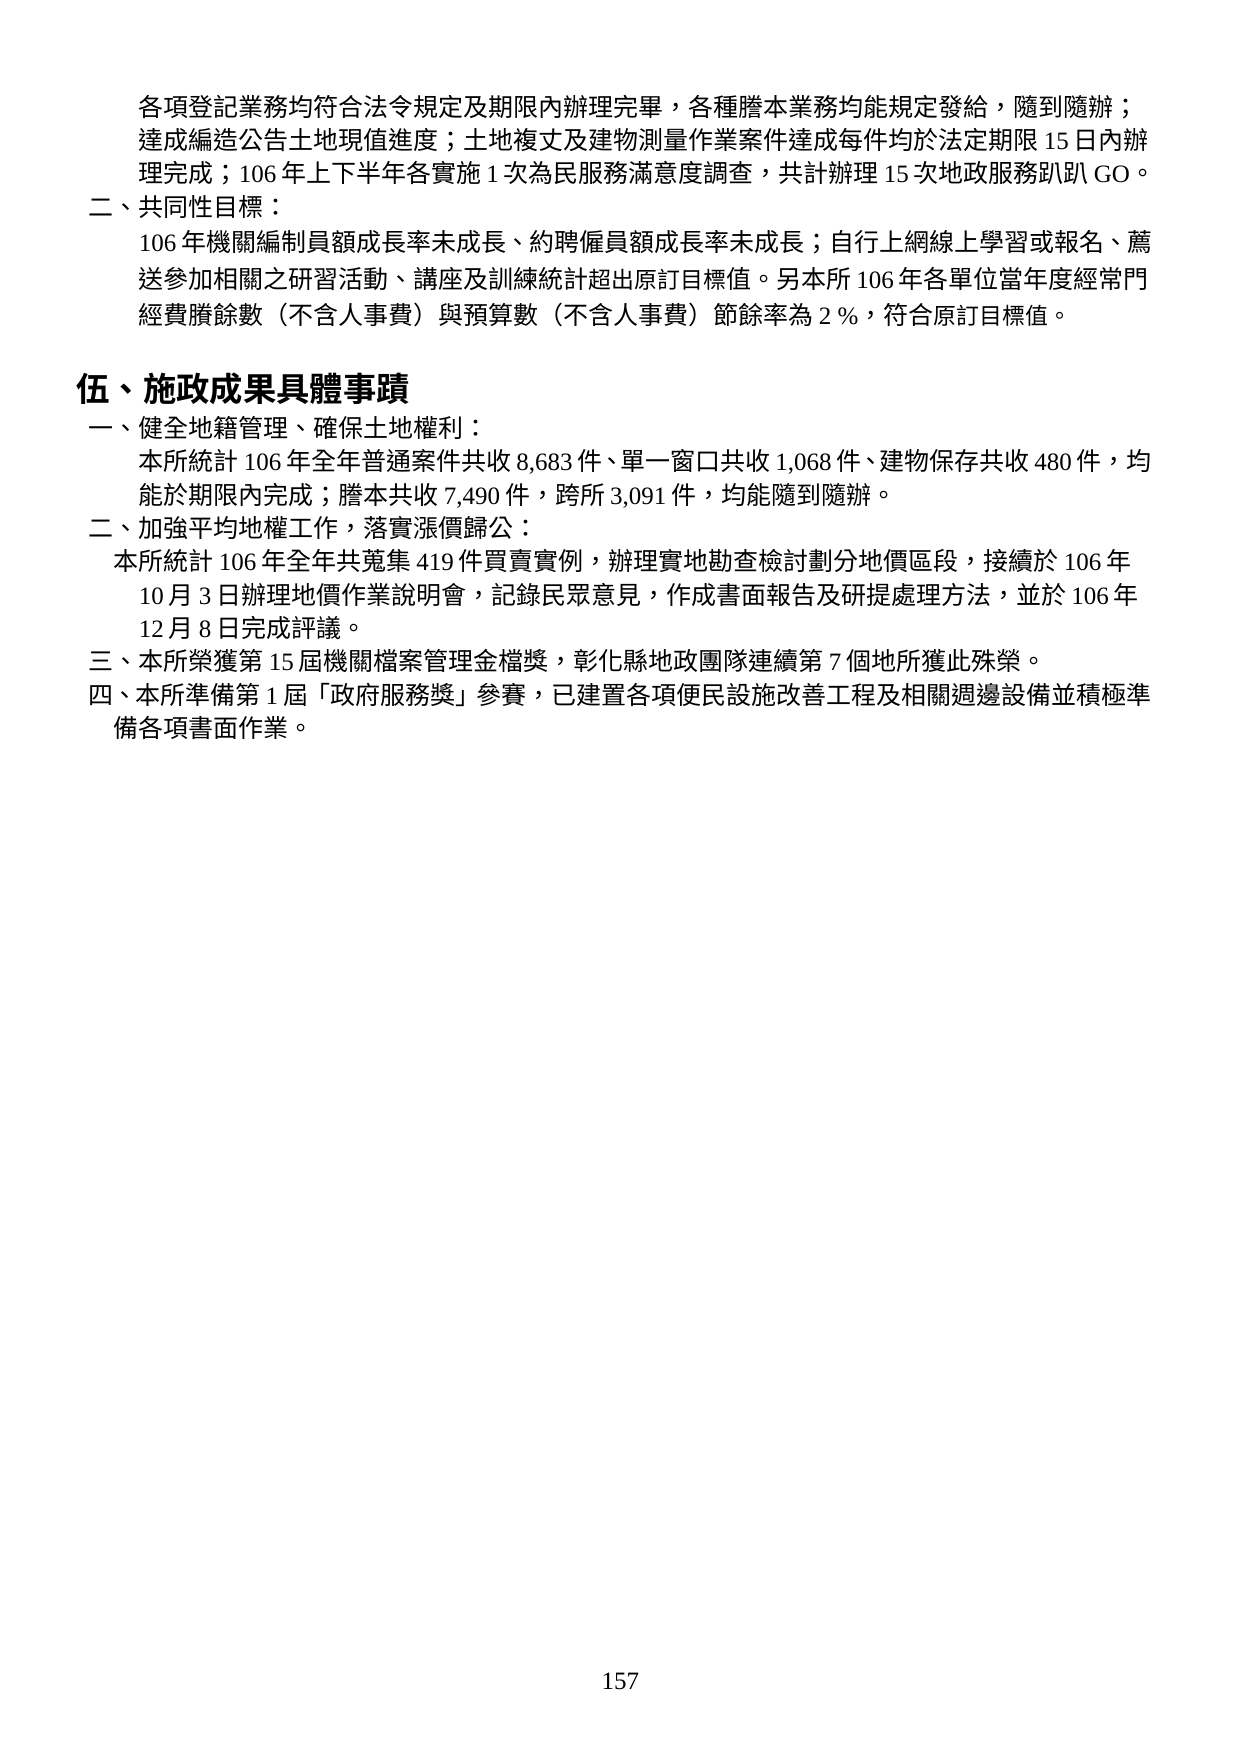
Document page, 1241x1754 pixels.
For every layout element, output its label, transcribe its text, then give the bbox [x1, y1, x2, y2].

text 四、本所準備第1屆「政府服務獎」參賽，已建置各項便民設施改善工程及相關週邊設備並積極準 [89, 677, 1152, 711]
text 本所統計106年全年共蒐集419件買賣實例，辦理實地勘查檢討劃分地價區段，接續於106年10月3日辦理地價作業說明會，記錄民眾意見，作成書面報告及研提處理方法，並於106年12月8日完成評議。 [89, 544, 1152, 644]
text 二、加強平均地權工作，落實漲價歸公： [89, 511, 1152, 544]
text 伍、施政成果具體事蹟 [76, 365, 1152, 411]
text 本所統計106年全年普通案件共收8,683件、單一窗口共收1,068件、建物保存共收480件，均能於期限內完成；謄本共收7,490件，跨所3,091件，均能隨到隨辦。 [139, 444, 1152, 511]
text 106年機關編制員額成長率未成長、約聘僱員額成長率未成長；自行上網線上學習或報名、薦送參加相關之研習活動、講座及訓練統計超出原訂目標值。另本所106年各單位當年度經常門經費賸餘數（不含人事費）與預算數（不含人事費）節餘率為2 %，符合原訂目標值。 [139, 223, 1152, 332]
text 一、健全地籍管理、確保土地權利： [89, 411, 1152, 444]
text 備各項書面作業。 [89, 711, 1152, 744]
text 各項登記業務均符合法令規定及期限內辦理完畢，各種謄本業務均能規定發給，隨到隨辦；達成編造公告土地現值進度；土地複丈及建物測量作業案件達成每件均於法定期限15日內辦理完成；106年上下半年各實施1次為民服務滿意度調查，共計辦理15次地政服務趴趴GO。 [139, 89, 1152, 189]
text 三、本所榮獲第15屆機關檔案管理金檔獎，彰化縣地政團隊連續第7個地所獲此殊榮。 [89, 644, 1152, 677]
text 二、共同性目標： [89, 189, 1152, 223]
